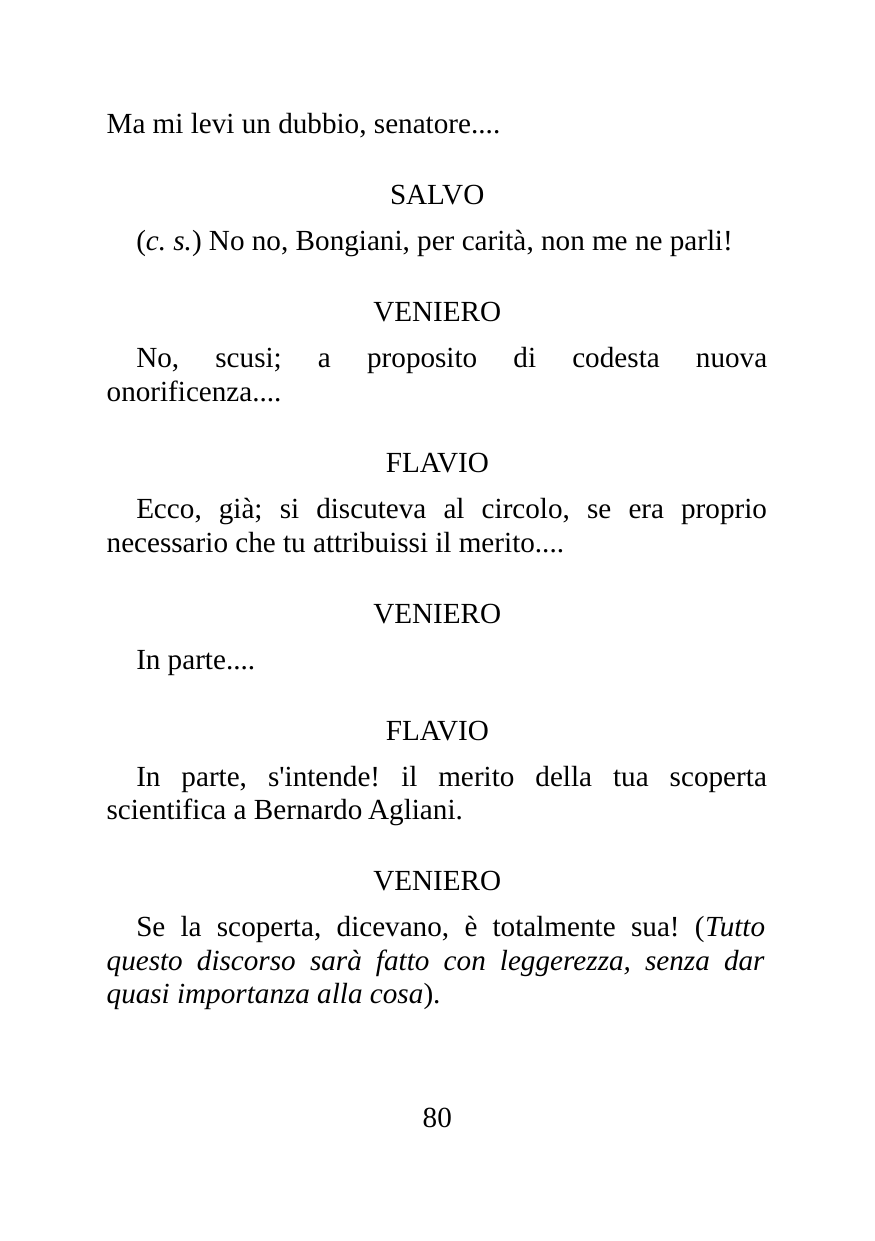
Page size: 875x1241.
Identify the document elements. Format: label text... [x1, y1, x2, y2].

text Ma mi levi un dubbio, senatore.... [106, 106, 768, 140]
text In parte, s'intende! il merito della tua scoperta scientifica a Bernardo Agliani. [106, 759, 768, 826]
text No, scusi; a proposito di codesta nuova onorificenza.... [106, 341, 768, 408]
text FLAVIO [106, 445, 768, 479]
text (c. s.) No no, Bongiani, per carità, non me ne parli! [106, 223, 768, 257]
text Se la scoperta, dicevano, è totalmente sua! (Tutto questo discorso sarà fatto con leggerezza, senza dar quasi importanza alla cosa). [106, 909, 768, 1010]
text VENIERO [106, 294, 768, 328]
text FLAVIO [106, 713, 768, 746]
text VENIERO [106, 863, 768, 897]
text VENIERO [106, 596, 768, 629]
text SALVO [106, 177, 768, 211]
text Ecco, già; si discuteva al circolo, se era proprio necessario che tu attribuissi il merito.... [106, 491, 768, 558]
text In parte.... [106, 642, 768, 675]
